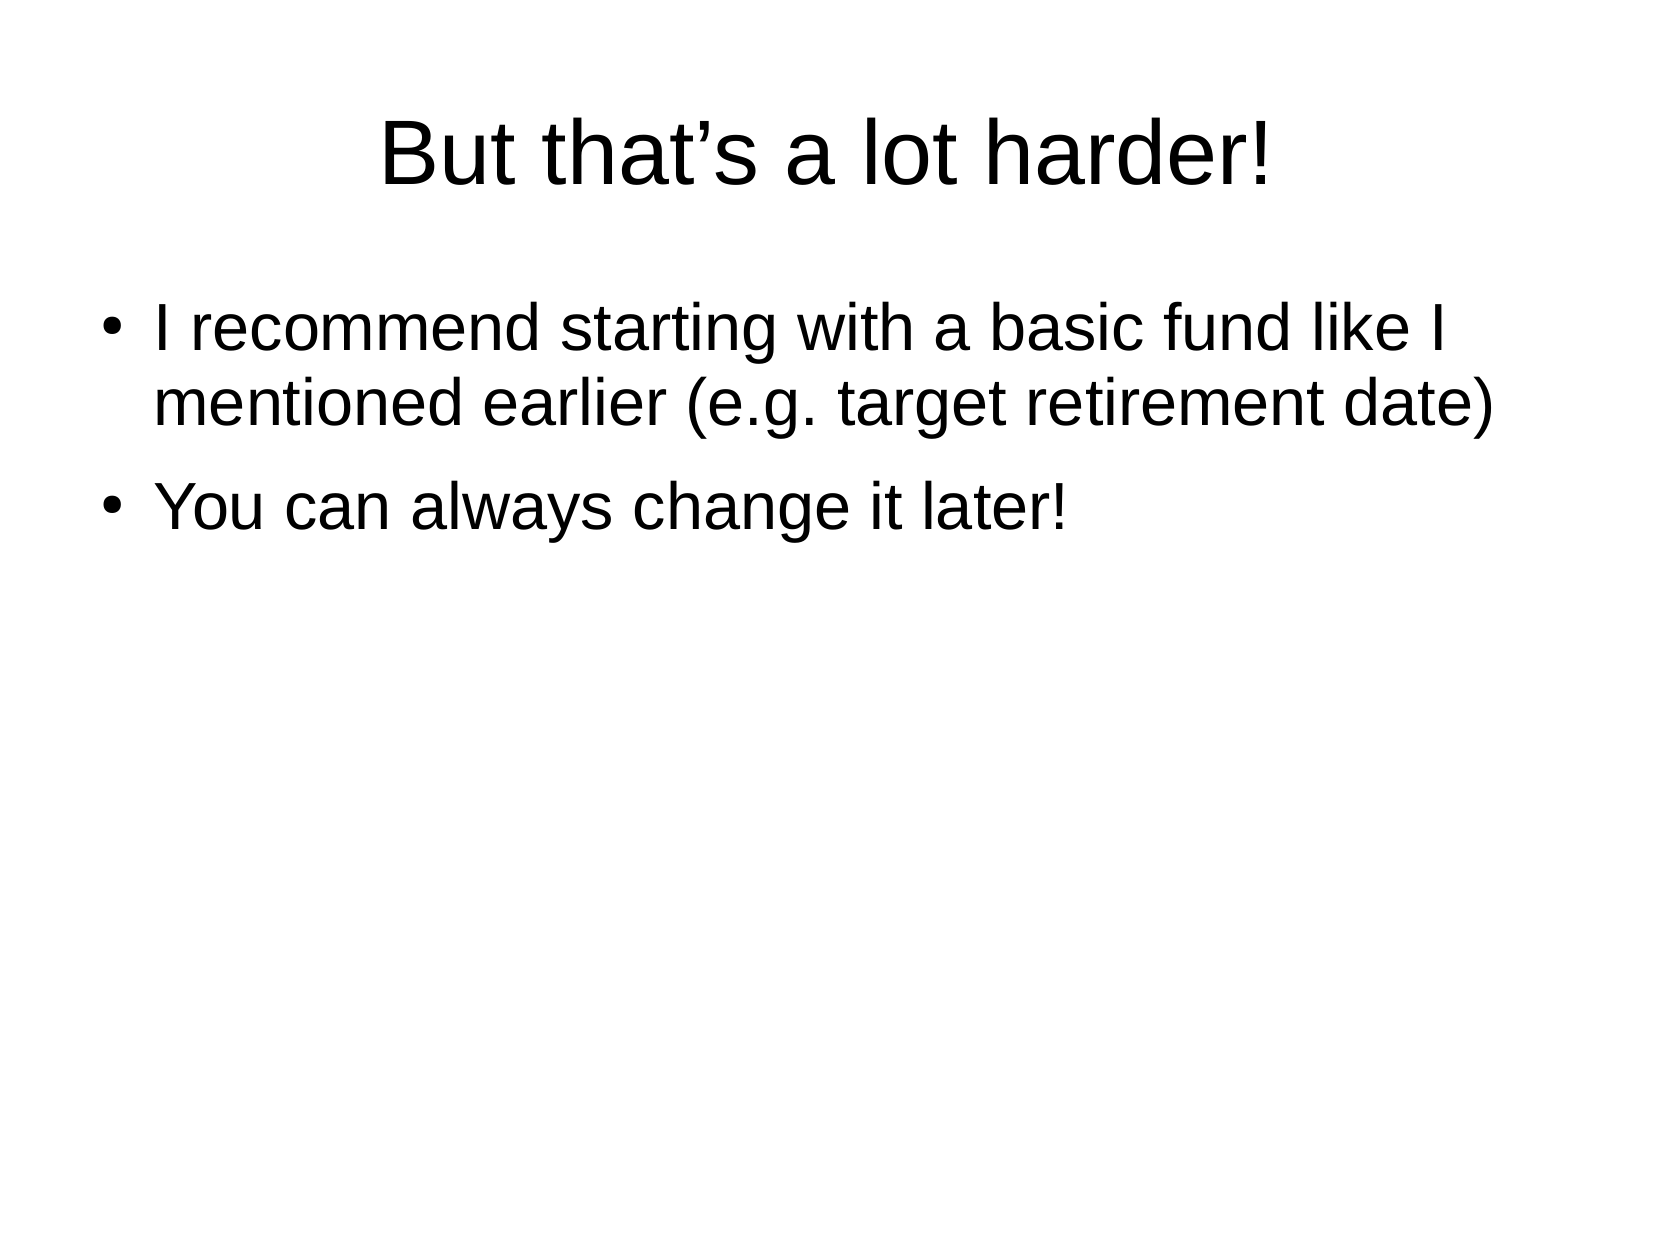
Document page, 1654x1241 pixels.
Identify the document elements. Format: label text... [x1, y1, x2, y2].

title But that’s a lot harder! [82, 49, 1571, 257]
list I recommend starting with a basic fund like I mentioned earlier (e.g. target retirement date) You can always change it later! [82, 290, 1571, 1201]
